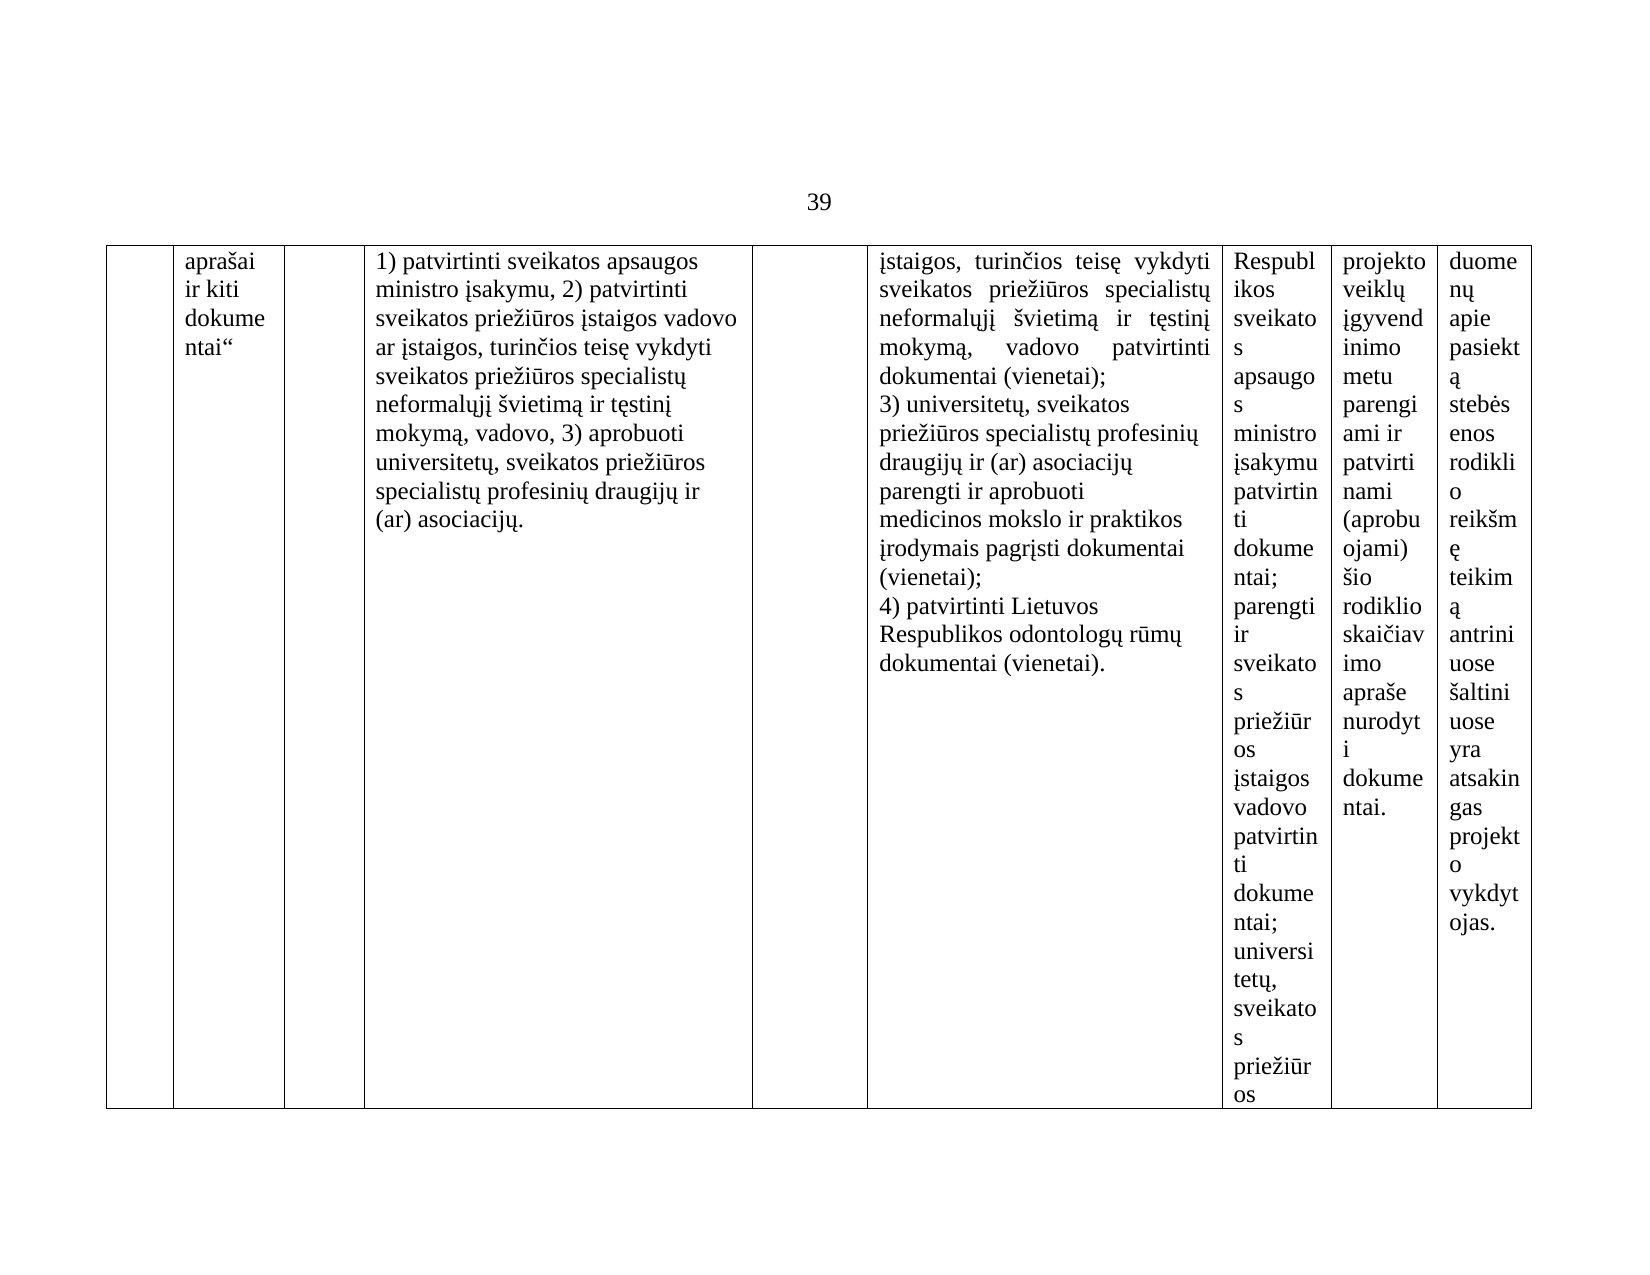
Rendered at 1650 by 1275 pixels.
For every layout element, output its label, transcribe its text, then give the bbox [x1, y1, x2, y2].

table_cell Respublikos sveikatos apsaugos ministro įsakymu patvirtinti dokumentai; parengti ir sveikatos priežiūros įstaigos vadovo patvirtinti dokumentai; universitetų, sveikatos priežiūros [1223, 246, 1331, 1108]
table_cell [285, 246, 364, 1108]
table_cell 1) patvirtinti sveikatos apsaugos ministro įsakymu, 2) patvirtinti sveikatos priežiūros įstaigos vadovo ar įstaigos, turinčios teisę vykdyti sveikatos priežiūros specialistų neformalųjį švietimą ir tęstinį mokymą, vadovo, 3) aprobuoti universitetų, sveikatos priežiūros specialistų profesinių draugijų ir (ar) asociacijų. [365, 246, 752, 1108]
table_cell [753, 246, 867, 1108]
table_cell aprašai ir kiti dokumentai“ [174, 246, 284, 1108]
table_cell [107, 246, 173, 1108]
table_cell duomenų apie pasiektą stebėsenos rodiklio reikšmę teikimą antriniuose šaltiniuose yra atsakingas projekto vykdytojas. [1438, 246, 1531, 1108]
table_cell projekto veiklų įgyvendinimo metu parengiami ir patvirtinami (aprobuojami) šio rodiklio skaičiavimo apraše nurodyti dokumentai. [1332, 246, 1437, 1108]
table_cell įstaigos, turinčios teisę vykdyti sveikatos priežiūros specialistų neformalųjį švietimą ir tęstinį mokymą, vadovo patvirtinti dokumentai (vienetai); 3) universitetų, sveikatos priežiūros specialistų profesinių draugijų ir (ar) asociacijų parengti ir aprobuoti medicinos mokslo ir praktikos įrodymais pagrįsti dokumentai (vienetai); 4) patvirtinti Lietuvos Respublikos odontologų rūmų dokumentai (vienetai). [868, 246, 1222, 1108]
